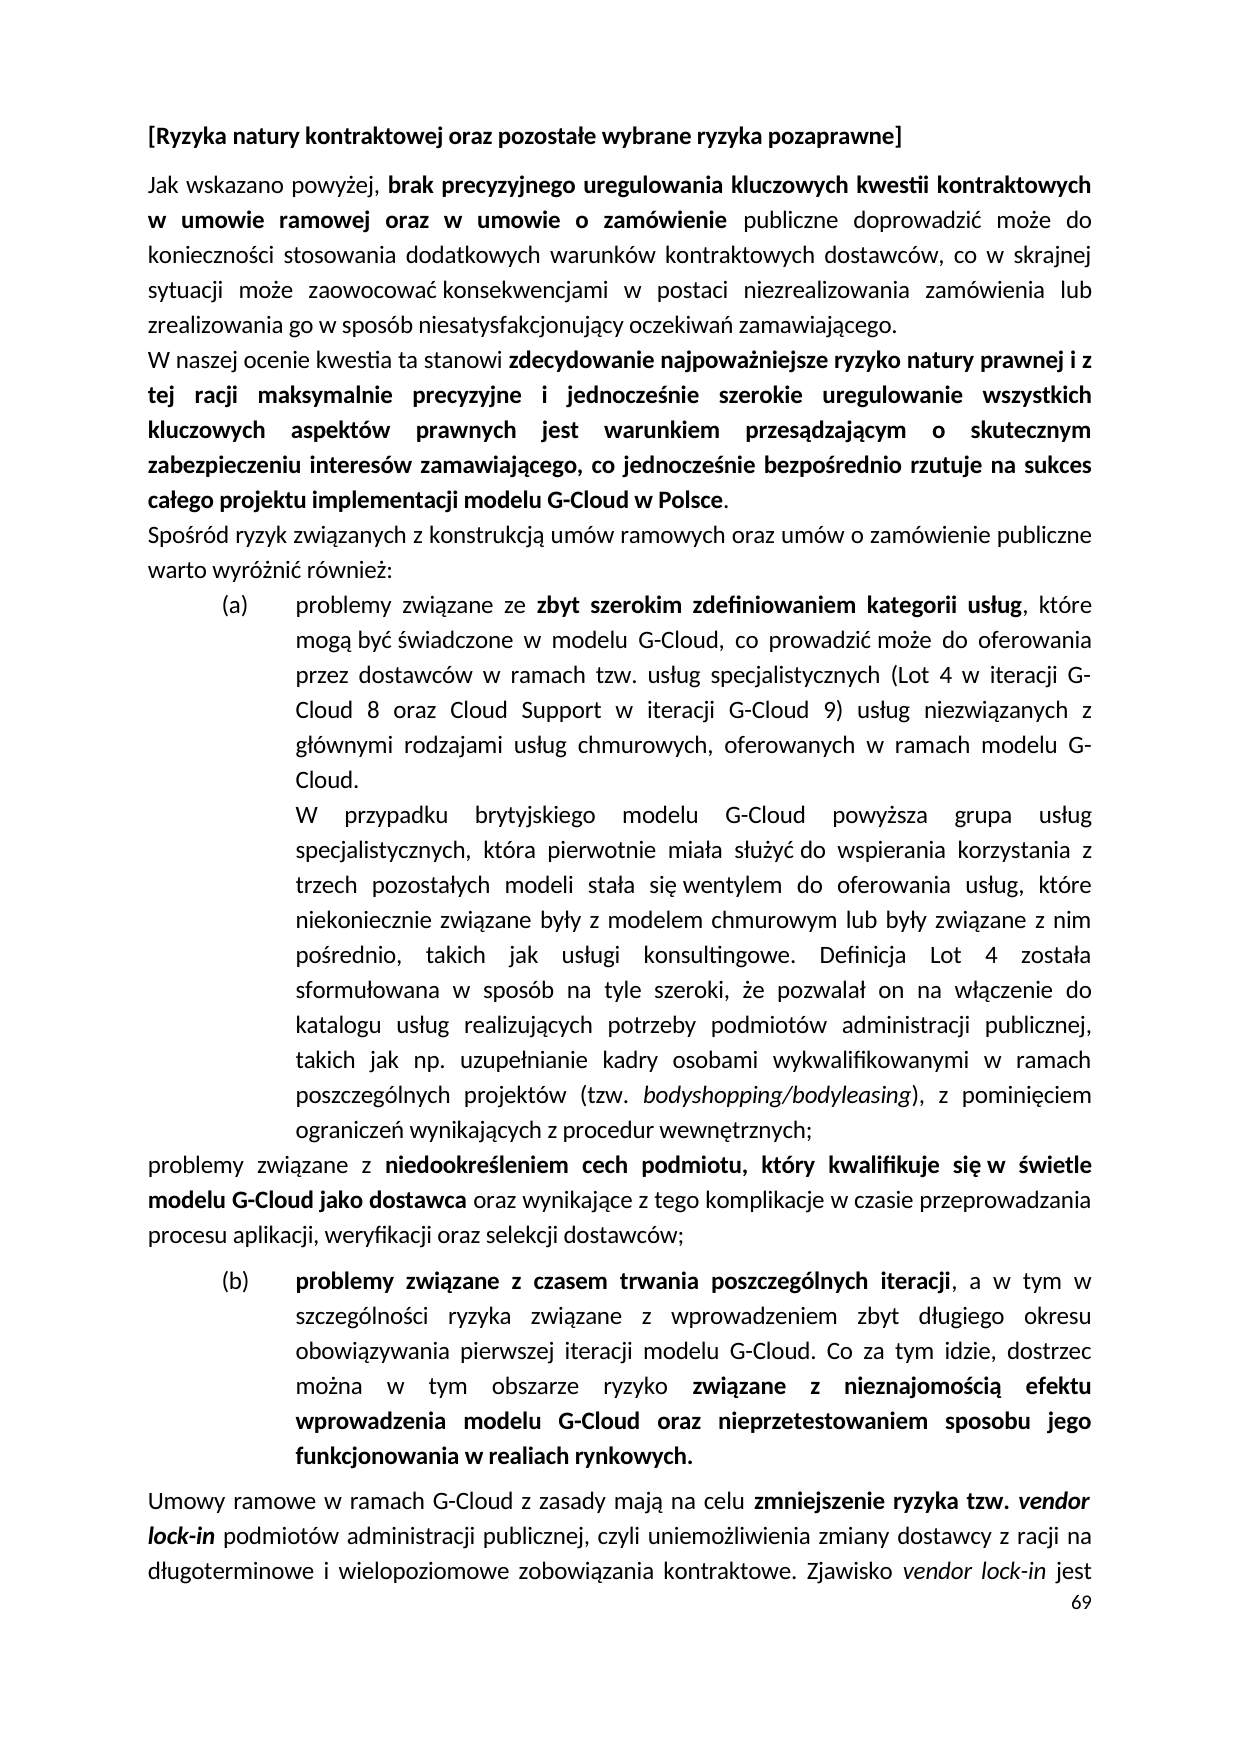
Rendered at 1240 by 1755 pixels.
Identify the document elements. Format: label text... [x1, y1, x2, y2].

subtitle problemy związane z niedookreśleniem cech podmiotu, który kwalifikuje się w świetle modelu G-Cloud jako dostawca oraz wynikające z tego komplikacje w czasie przeprowadzania procesu aplikacji, weryfikacji oraz selekcji dostawców; [148, 1149, 1092, 1250]
subtitle W naszej ocenie kwestia ta stanowi zdecydowanie najpoważniejsze ryzyko natury prawnej i z tej racji maksymalnie precyzyjne i jednocześnie szerokie uregulowanie wszystkich kluczowych aspektów prawnych jest warunkiem przesądzającym o skutecznym zabezpieczeniu interesów zamawiającego, co jednocześnie bezpośrednio rzutuje na sukces całego projektu implementacji modelu G-Cloud w Polsce. [148, 344, 1092, 515]
subtitle W przypadku brytyjskiego modelu G-Cloud powyższa grupa usług specjalistycznych, która pierwotnie miała służyć do wspierania korzystania z trzech pozostałych modeli stała się wentylem do oferowania usług, które niekoniecznie związane były z modelem chmurowym lub były związane z nim pośrednio, takich jak usługi konsultingowe. Definicja Lot 4 została sformułowana w sposób na tyle szeroki, że pozwalał on na włączenie do katalogu usług realizujących potrzeby podmiotów administracji publicznej, takich jak np. uzupełnianie kadry osobami wykwalifikowanymi w ramach poszczególnych projektów (tzw. bodyshopping/bodyleasing), z pominięciem ograniczeń wynikających z procedur wewnętrznych; [295, 799, 1092, 1145]
subtitle Jak wskazano powyżej, brak precyzyjnego uregulowania kluczowych kwestii kontraktowych w umowie ramowej oraz w umowie o zamówienie publiczne doprowadzić może do konieczności stosowania dodatkowych warunków kontraktowych dostawców, co w skrajnej sytuacji może zaowocować konsekwencjami w postaci niezrealizowania zamówienia lub zrealizowania go w sposób niesatysfakcjonujący oczekiwań zamawiającego. [148, 169, 1092, 340]
list problemy związane ze zbyt szerokim zdefiniowaniem kategorii usług, które mogą być świadczone w modelu G-Cloud, co prowadzić może do oferowania przez dostawców w ramach tzw. usług specjalistycznych (Lot 4 w iteracji G-Cloud 8 oraz Cloud Support w iteracji G-Cloud 9) usług niezwiązanych z głównymi rodzajami usług chmurowych, oferowanych w ramach modelu G-Cloud. [221, 589, 1092, 795]
subtitle Spośród ryzyk związanych z konstrukcją umów ramowych oraz umów o zamówienie publiczne warto wyróżnić również: [148, 519, 1092, 585]
subtitle [Ryzyka natury kontraktowej oraz pozostałe wybrane ryzyka pozaprawne] [148, 120, 1092, 151]
subtitle Umowy ramowe w ramach G-Cloud z zasady mają na celu zmniejszenie ryzyka tzw. vendor lock-in podmiotów administracji publicznej, czyli uniemożliwienia zmiany dostawcy z racji na długoterminowe i wielopoziomowe zobowiązania kontraktowe. Zjawisko vendor lock-in jest [148, 1485, 1092, 1586]
list problemy związane z czasem trwania poszczególnych iteracji, a w tym w szczególności ryzyka związane z wprowadzeniem zbyt długiego okresu obowiązywania pierwszej iteracji modelu G-Cloud. Co za tym idzie, dostrzec można w tym obszarze ryzyko związane z nieznajomością efektu wprowadzenia modelu G-Cloud oraz nieprzetestowaniem sposobu jego funkcjonowania w realiach rynkowych. [221, 1265, 1092, 1470]
